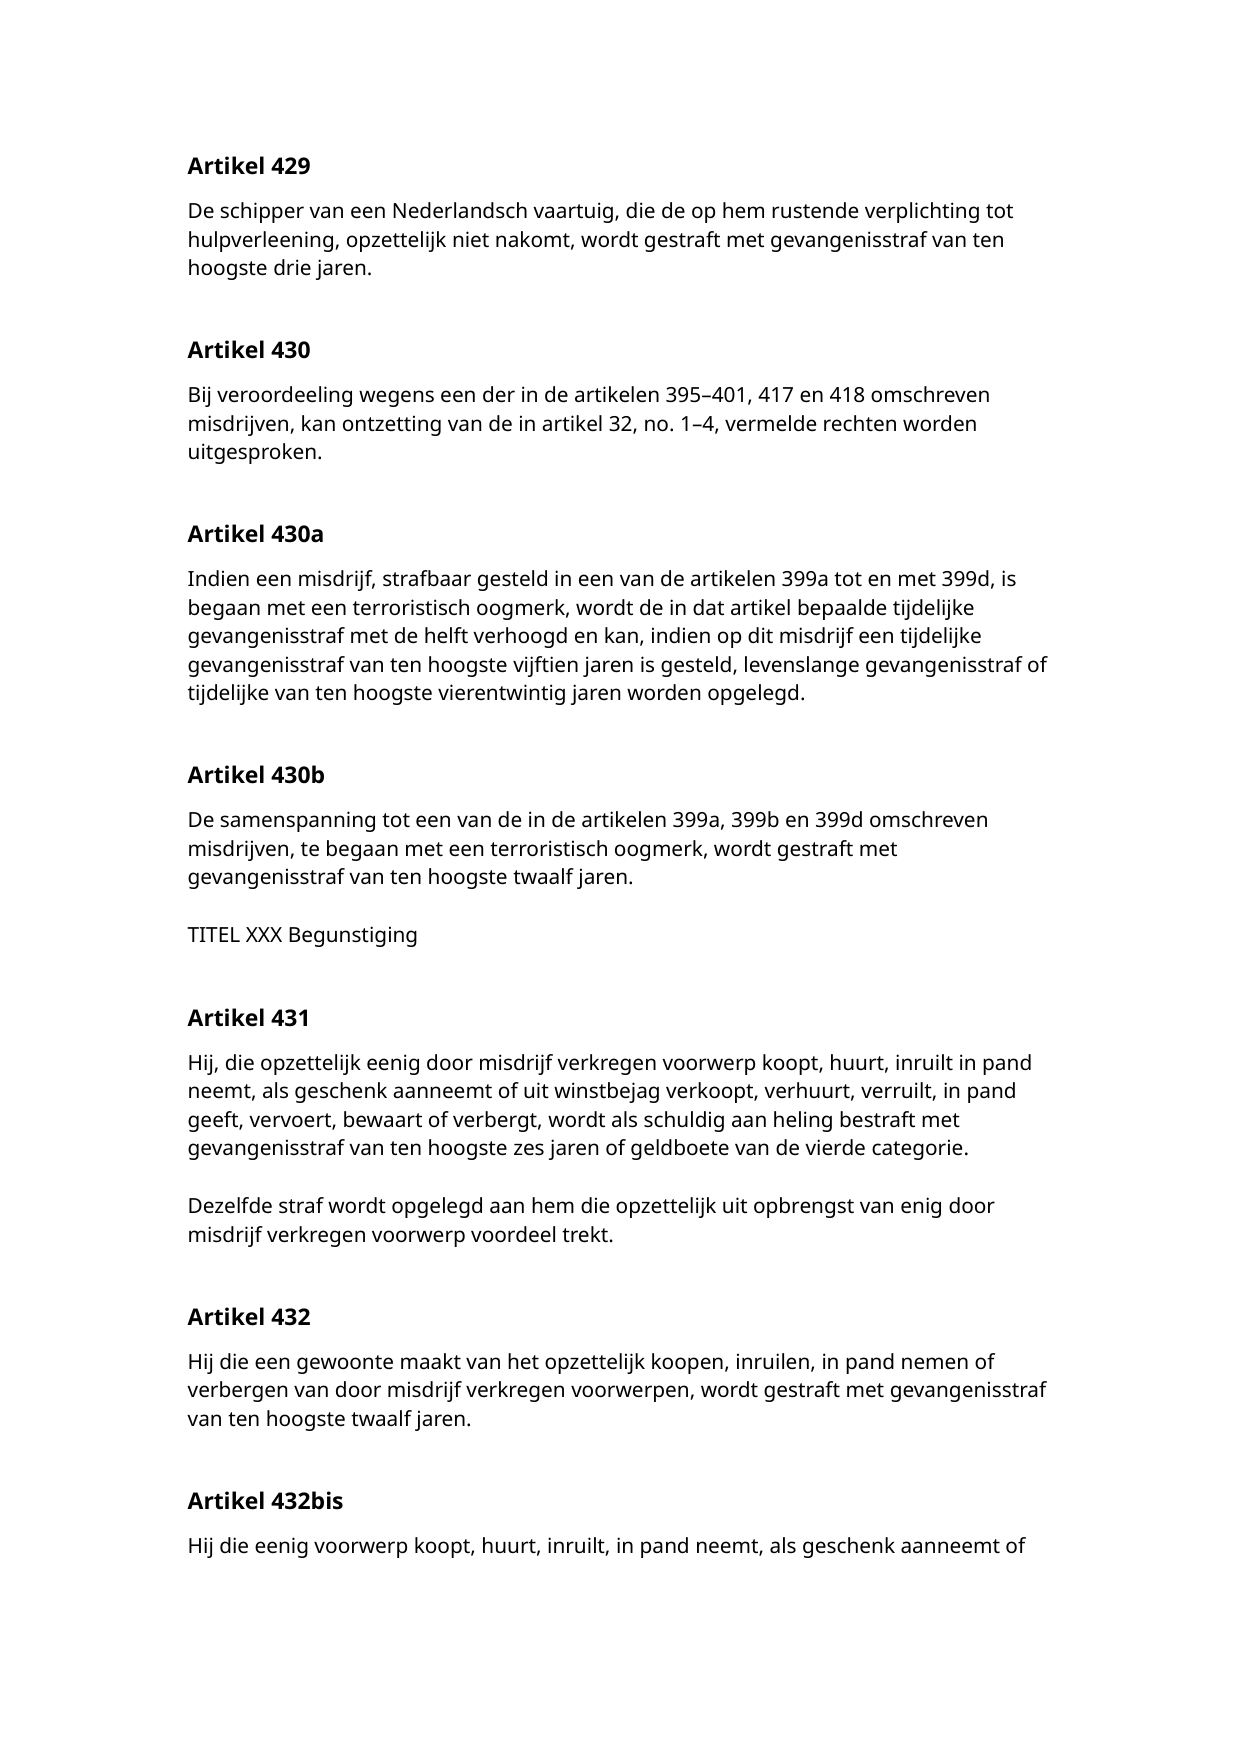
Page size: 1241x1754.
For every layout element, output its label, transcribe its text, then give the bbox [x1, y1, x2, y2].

text Bij veroordeeling wegens een der in de artikelen 395–401, 417 en 418 omschreven misdrijven, kan ontzetting van de in artikel 32, no. 1–4, vermelde rechten worden uitgesproken. [187, 380, 1053, 466]
subtitle Artikel 432 [187, 1301, 1053, 1332]
subtitle Artikel 430b [187, 759, 1053, 790]
text De schipper van een Nederlandsch vaartuig, die de op hem rustende verplichting tot hulpverleening, opzettelijk niet nakomt, wordt gestraft met gevangenisstraf van ten hoogste drie jaren. [187, 196, 1053, 282]
text Dezelfde straf wordt opgelegd aan hem die opzettelijk uit opbrengst van enig door misdrijf verkregen voorwerp voordeel trekt. [187, 1192, 1053, 1248]
subtitle Artikel 429 [187, 150, 1053, 181]
subtitle Artikel 431 [187, 1002, 1053, 1033]
subtitle TITEL XXX Begunstiging [187, 921, 1053, 949]
subtitle Artikel 430a [187, 518, 1053, 549]
text De samenspanning tot een van de in de artikelen 399a, 399b en 399d omschreven misdrijven, te begaan met een terroristisch oogmerk, wordt gestraft met gevangenisstraf van ten hoogste twaalf jaren. [187, 805, 1053, 891]
text Hij die eenig voorwerp koopt, huurt, inruilt, in pand neemt, als geschenk aanneemt of [187, 1531, 1053, 1560]
subtitle Artikel 432bis [187, 1485, 1053, 1516]
text Hij, die opzettelijk eenig door misdrijf verkregen voorwerp koopt, huurt, inruilt in pand neemt, als geschenk aanneemt of uit winstbejag verkoopt, verhuurt, verruilt, in pand geeft, vervoert, bewaart of verbergt, wordt als schuldig aan heling bestraft met gevangenisstraf van ten hoogste zes jaren of geldboete van de vierde categorie. [187, 1048, 1053, 1162]
text Hij die een gewoonte maakt van het opzettelijk koopen, inruilen, in pand nemen of verbergen van door misdrijf verkregen voorwerpen, wordt gestraft met gevangenisstraf van ten hoogste twaalf jaren. [187, 1347, 1053, 1432]
subtitle Artikel 430 [187, 334, 1053, 365]
text Indien een misdrijf, strafbaar gesteld in een van de artikelen 399a tot en met 399d, is begaan met een terroristisch oogmerk, wordt de in dat artikel bepaalde tijdelijke gevangenisstraf met de helft verhoogd en kan, indien op dit misdrijf een tijdelijke gevangenisstraf van ten hoogste vijftien jaren is gesteld, levenslange gevangenisstraf of tijdelijke van ten hoogste vierentwintig jaren worden opgelegd. [187, 564, 1053, 707]
